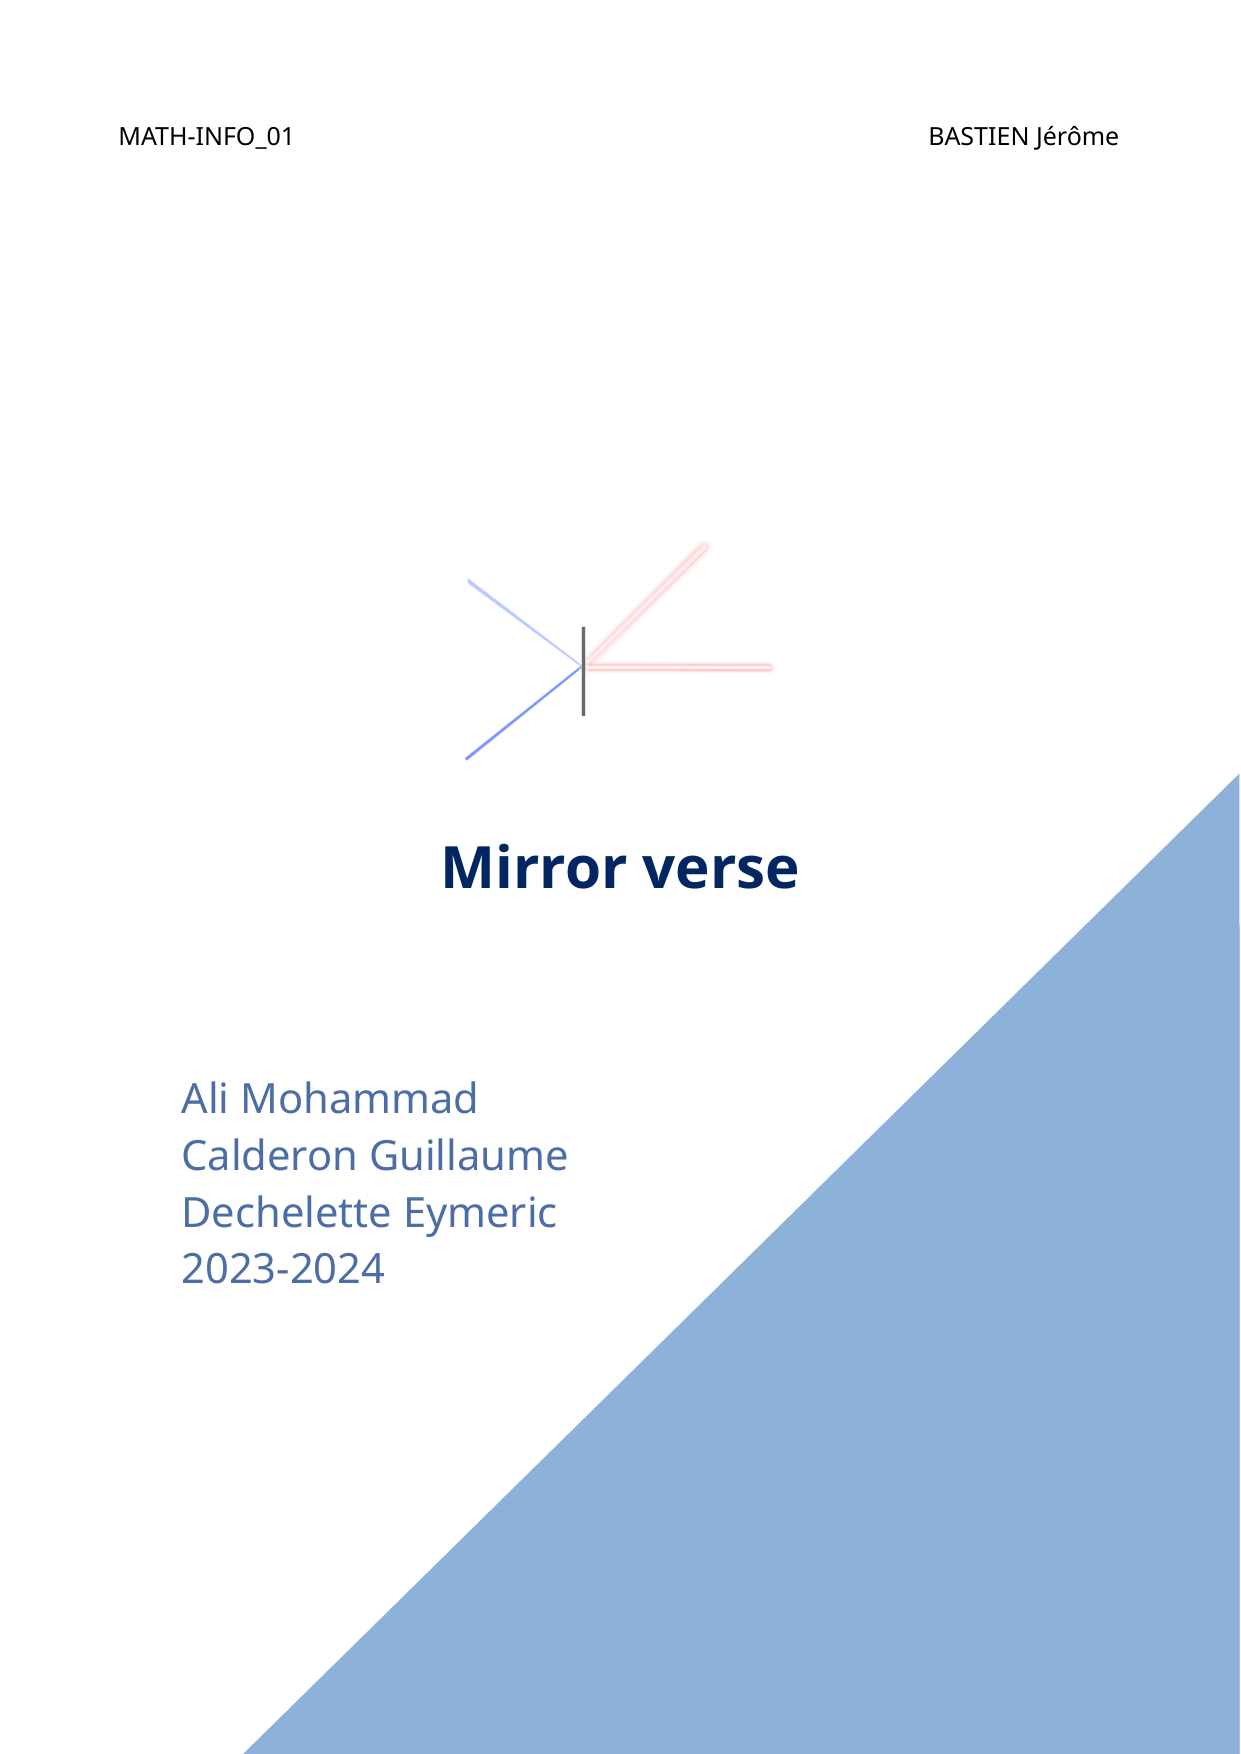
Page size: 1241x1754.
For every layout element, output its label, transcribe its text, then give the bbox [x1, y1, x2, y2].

picture [464, 536, 776, 762]
title Mirror verse [440, 826, 800, 905]
